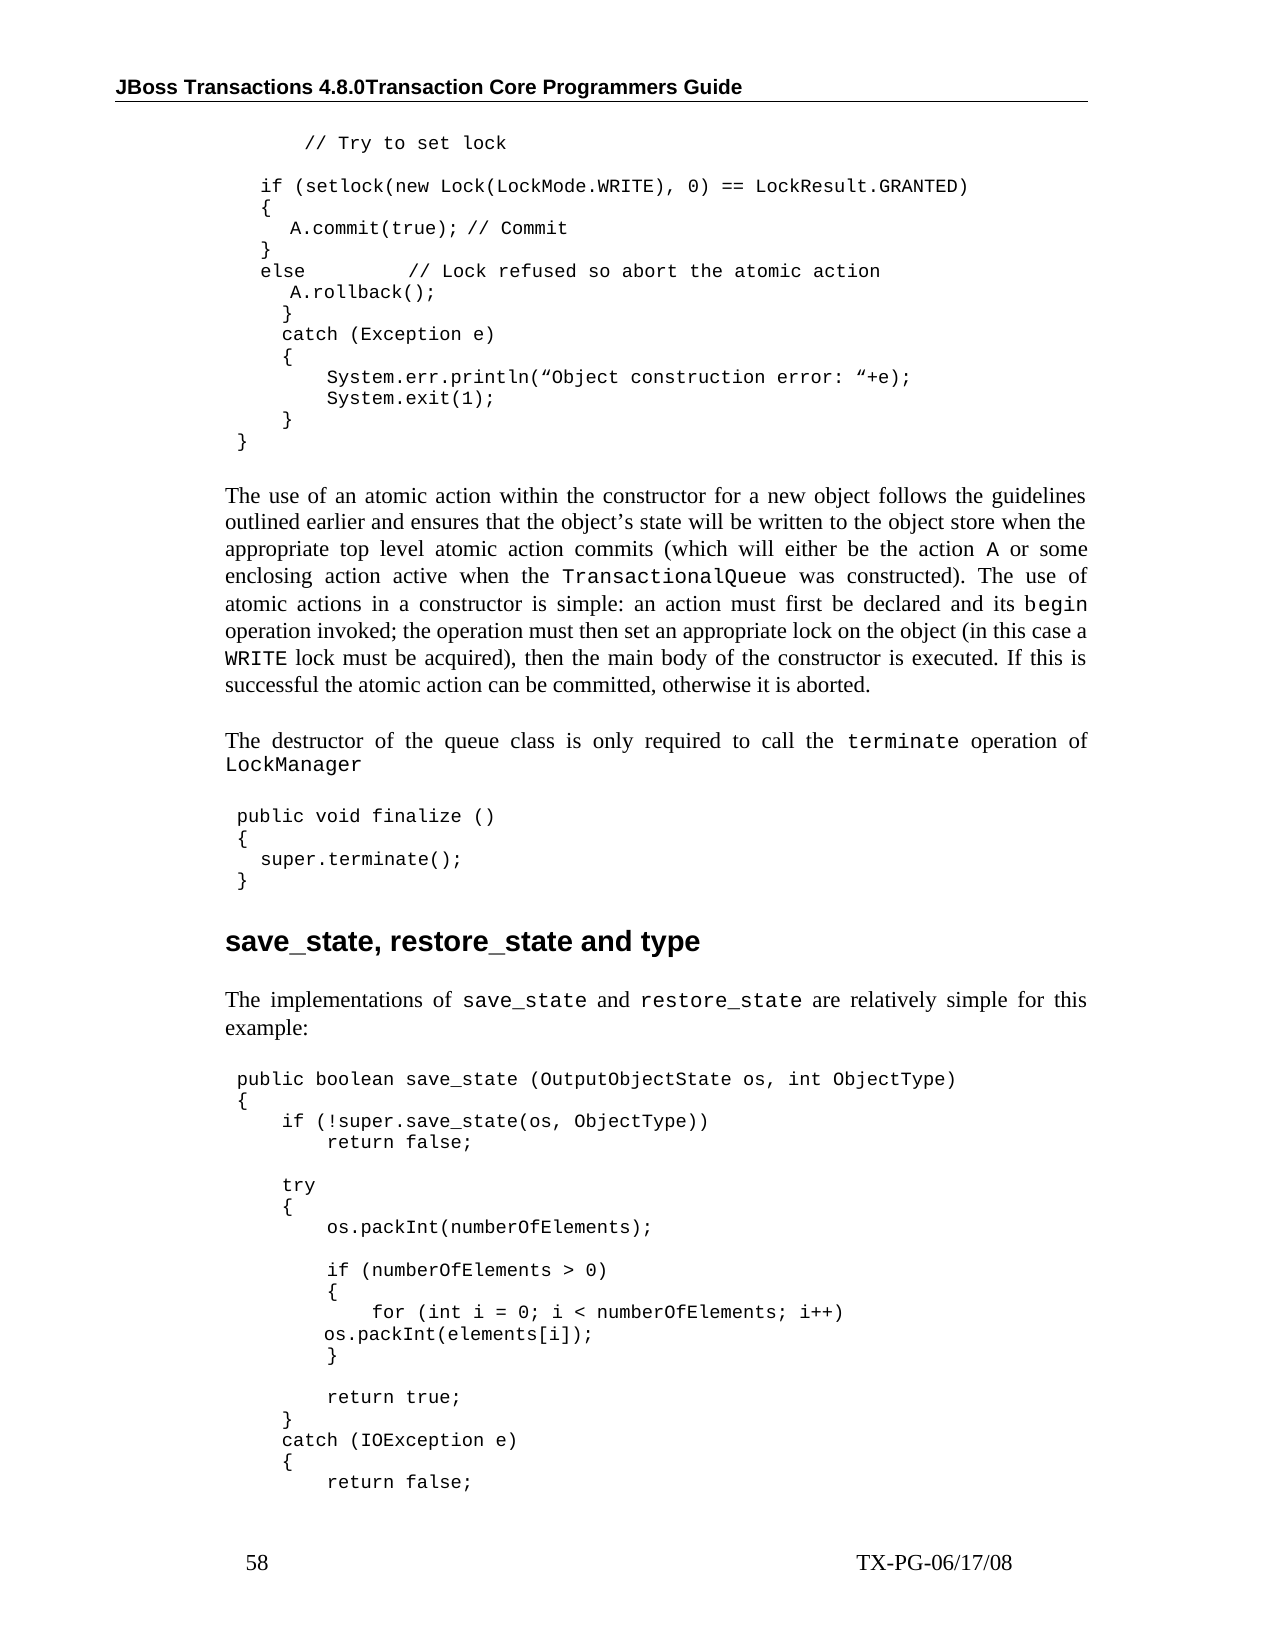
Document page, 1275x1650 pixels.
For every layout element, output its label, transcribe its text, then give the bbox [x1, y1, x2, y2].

subtitle save_state, restore_state and type [225, 923, 1088, 957]
text public boolean save_state (OutputObjectState os, int ObjectType) { if (!super.save_state(os, ObjectType)) return false; try { os.packInt(numberOfElements); if (numberOfElements > 0) { for (int i = 0; i < numberOfElements; i++) os.packInt(elements[i]); } return true; } catch (IOException e) { return false; [237, 1069, 1088, 1494]
text The use of an atomic action within the constructor for a new object follows the guidelines outlined earlier and ensures that the object’s state will be written to the object store when the appropriate top level atomic action commits (which will either be the action A or some enclosing action active when the TransactionalQueue was constructed). The use of atomic actions in a constructor is simple: an action must first be declared and its begin operation invoked; the operation must then set an appropriate lock on the object (in this case a WRITE lock must be acquired), then the main body of the constructor is executed. If this is successful the atomic action can be committed, otherwise it is aborted. [225, 482, 1088, 698]
text The destructor of the queue class is only required to call the terminate operation of LockManager [225, 727, 1088, 778]
text // Try to set lock if (setlock(new Lock(LockMode.WRITE), 0) == LockResult.GRANTED) { A.commit(true); // Commit } else // Lock refused so abort the atomic action A.rollback(); } catch (Exception e) { System.err.println(“Object construction error: “+e); System.exit(1); } } [237, 134, 1088, 453]
text The implementations of save_state and restore_state are relatively simple for this example: [225, 986, 1088, 1040]
text public void finalize () { super.terminate(); } [237, 807, 1088, 892]
